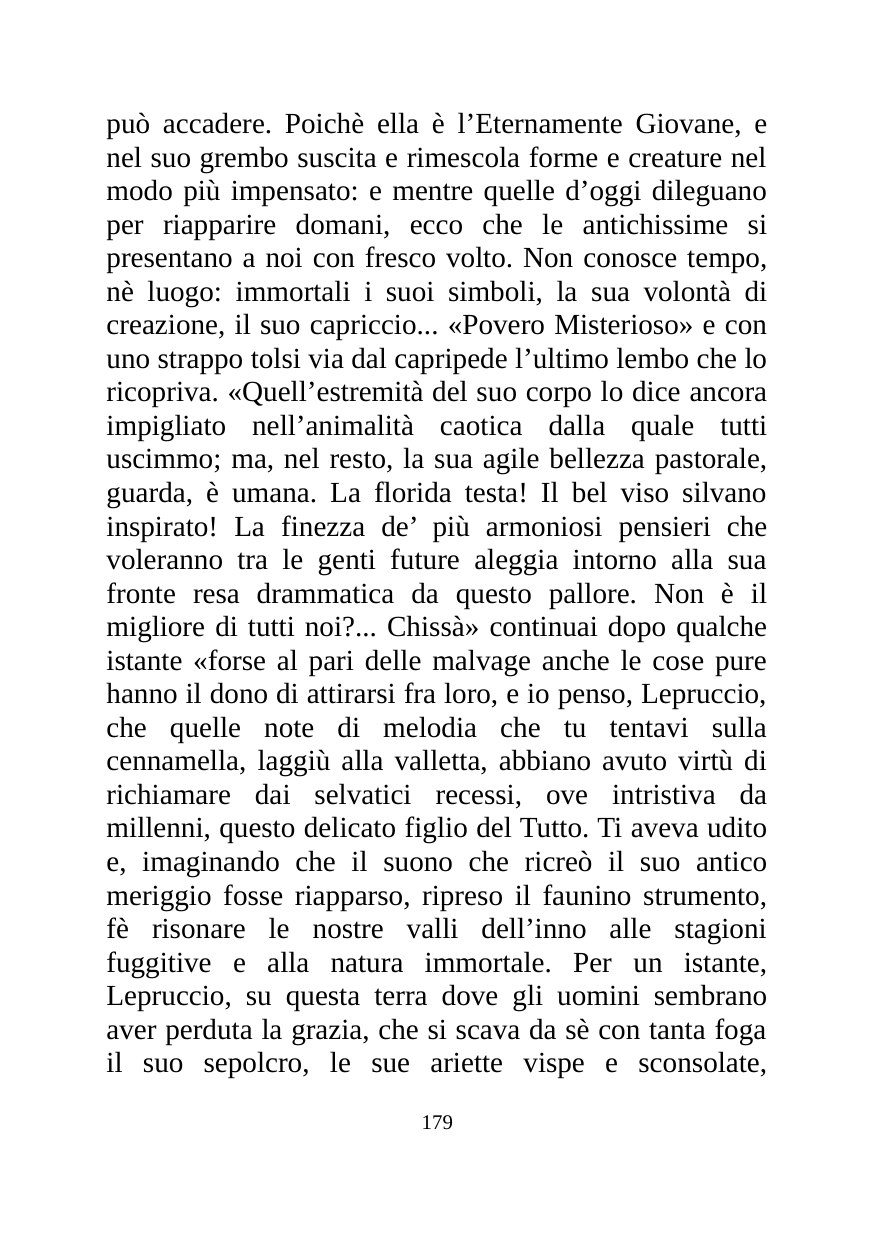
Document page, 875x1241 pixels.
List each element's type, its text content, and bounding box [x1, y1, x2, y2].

text può accadere. Poichè ella è l’Eternamente Giovane, e nel suo grembo suscita e rimescola forme e creature nel modo più impensato: e mentre quelle d’oggi dileguano per riapparire domani, ecco che le antichissime si presentano a noi con fresco volto. Non conosce tempo, nè luogo: immortali i suoi simboli, la sua volontà di creazione, il suo capriccio... «Povero Misterioso» e con uno strappo tolsi via dal capripede l’ultimo lembo che lo ricopriva. «Quell’estremità del suo corpo lo dice ancora impigliato nell’animalità caotica dalla quale tutti uscimmo; ma, nel resto, la sua agile bellezza pastorale, guarda, è umana. La florida testa! Il bel viso silvano inspirato! La finezza de’ più armoniosi pensieri che voleranno tra le genti future aleggia intorno alla sua fronte resa drammatica da questo pallore. Non è il migliore di tutti noi?... Chissà» continuai dopo qualche istante «forse al pari delle malvage anche le cose pure hanno il dono di attirarsi fra loro, e io penso, Lepruccio, che quelle note di melodia che tu tentavi sulla cennamella, laggiù alla valletta, abbiano avuto virtù di richiamare dai selvatici recessi, ove intristiva da millenni, questo delicato figlio del Tutto. Ti aveva udito e, imaginando che il suono che ricreò il suo antico meriggio fosse riapparso, ripreso il faunino strumento, fè risonare le nostre valli dell’inno alle stagioni fuggitive e alla natura immortale. Per un istante, Lepruccio, su questa terra dove gli uomini sembrano aver perduta la grazia, che si scava da sè con tanta foga il suo sepolcro, le sue ariette vispe e sconsolate, [106, 106, 768, 1079]
